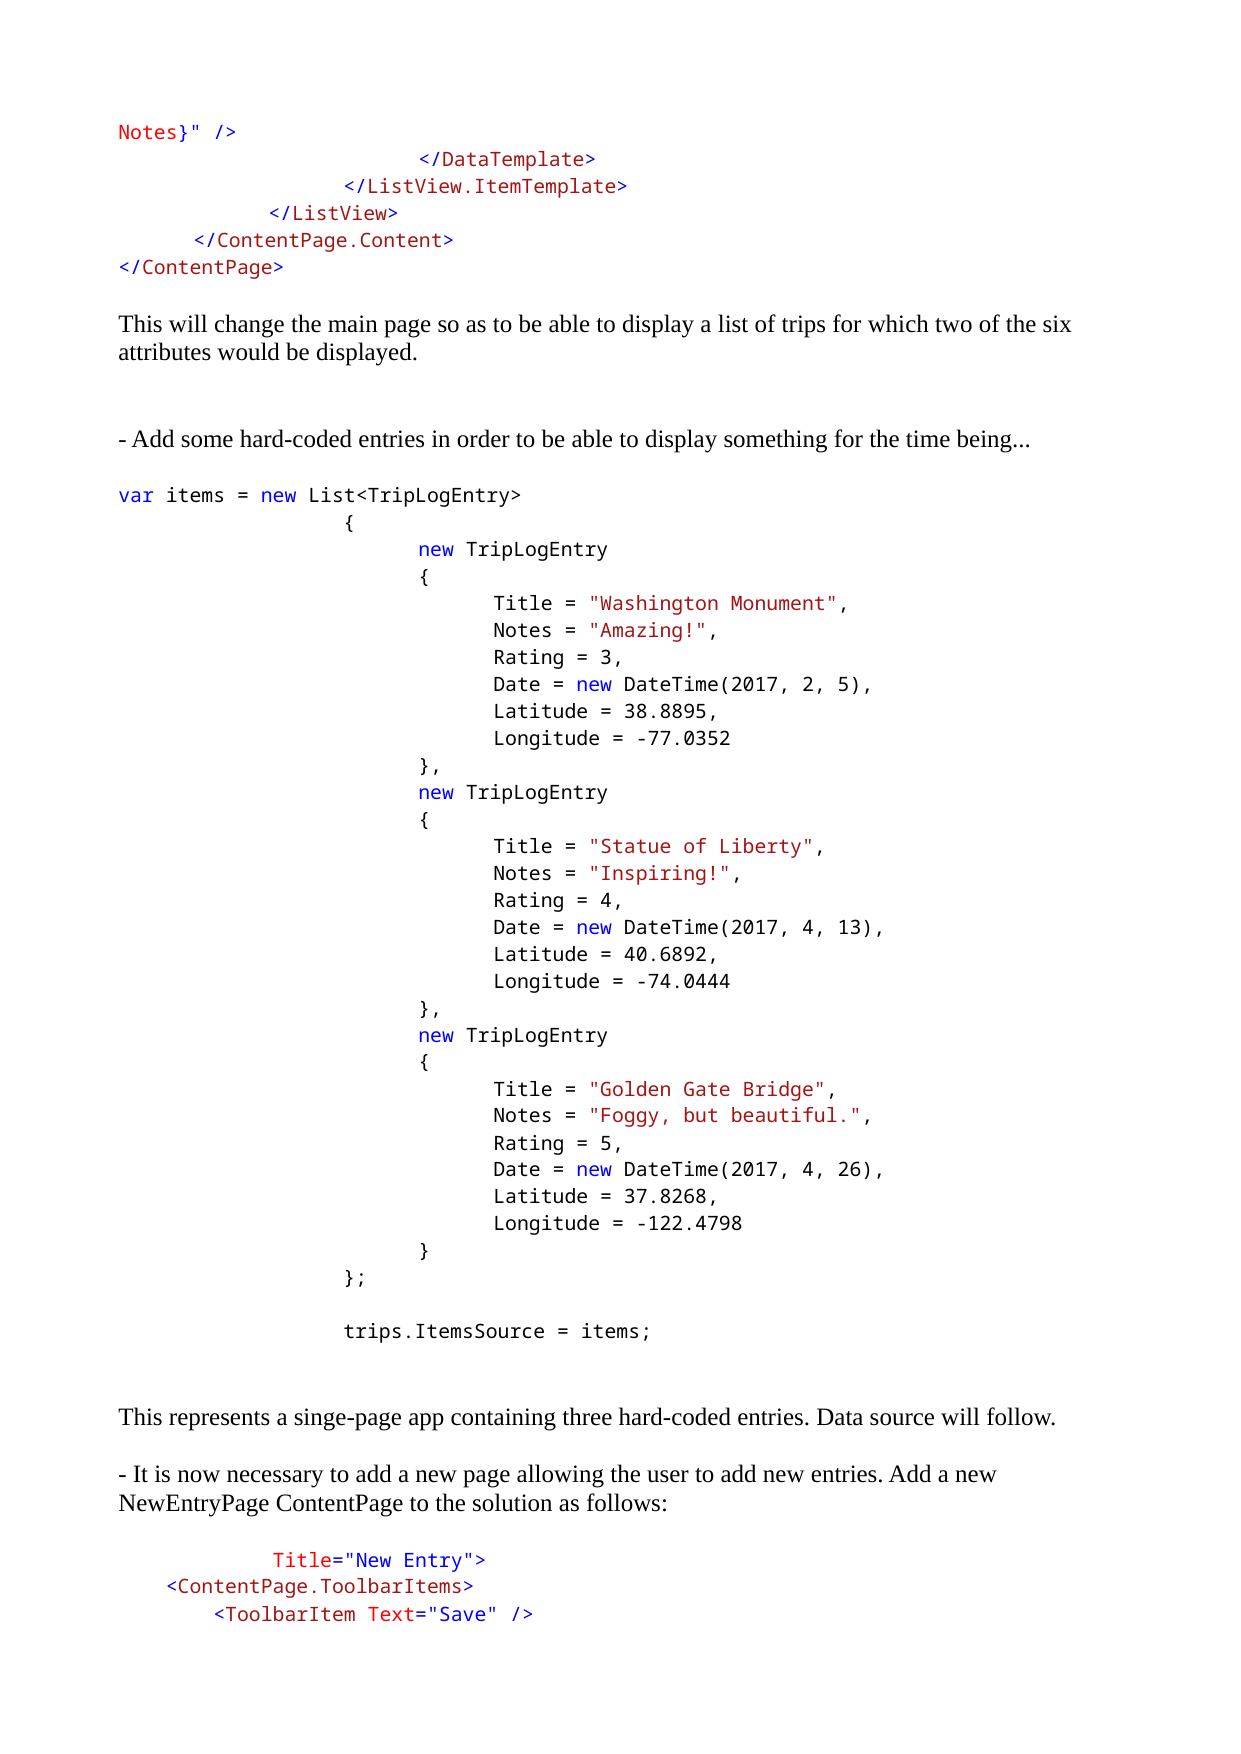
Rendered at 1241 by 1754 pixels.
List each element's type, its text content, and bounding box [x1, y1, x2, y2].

text } [118, 1237, 1122, 1264]
text Latitude = 38.8895, [118, 697, 1122, 724]
text new TripLogEntry [118, 778, 1122, 805]
text Title = "Statue of Liberty", [118, 832, 1122, 859]
text Longitude = -122.4798 [118, 1210, 1122, 1237]
text <ContentPage.ToolbarItems> [118, 1573, 1122, 1600]
text new TripLogEntry [118, 535, 1122, 562]
text { [118, 1048, 1122, 1075]
text Title="New Entry"> [118, 1546, 1122, 1573]
text Notes = "Foggy, but beautiful.", [118, 1102, 1122, 1129]
text - Add some hard-coded entries in order to be able to display something for the time being... [118, 424, 1122, 452]
text Rating = 3, [118, 643, 1122, 670]
text </ContentPage.Content> [118, 226, 1122, 253]
text new TripLogEntry [118, 1021, 1122, 1048]
text </ContentPage> [118, 253, 1122, 280]
text This will change the main page so as to be able to display a list of trips for which two of the six attributes would be displayed. [118, 309, 1122, 366]
text </DataTemplate> [118, 145, 1122, 172]
text </ListView.ItemTemplate> [118, 172, 1122, 199]
text var items = new List<TripLogEntry> [118, 481, 1122, 508]
text - It is now necessary to add a new page allowing the user to add new entries. Add a new NewEntryPage ContentPage to the solution as follows: [118, 1459, 1122, 1517]
text Notes}" /> [118, 118, 1122, 145]
text Date = new DateTime(2017, 2, 5), [118, 670, 1122, 697]
text Latitude = 37.8268, [118, 1183, 1122, 1210]
text { [118, 805, 1122, 832]
text trips.ItemsSource = items; [118, 1318, 1122, 1344]
text Longitude = -74.0444 [118, 967, 1122, 994]
text Date = new DateTime(2017, 4, 13), [118, 913, 1122, 940]
text Title = "Golden Gate Bridge", [118, 1075, 1122, 1102]
text Rating = 4, [118, 886, 1122, 913]
text { [118, 508, 1122, 535]
text This represents a singe-page app containing three hard-coded entries. Data source will follow. [118, 1402, 1122, 1431]
text Notes = "Inspiring!", [118, 859, 1122, 886]
text { [118, 562, 1122, 589]
text Longitude = -77.0352 [118, 724, 1122, 751]
text Notes = "Amazing!", [118, 616, 1122, 643]
text }; [118, 1264, 1122, 1291]
text }, [118, 751, 1122, 778]
text Latitude = 40.6892, [118, 940, 1122, 967]
text Date = new DateTime(2017, 4, 26), [118, 1156, 1122, 1183]
text </ListView> [118, 199, 1122, 226]
text <ToolbarItem Text="Save" /> [118, 1600, 1122, 1627]
text Title = "Washington Monument", [118, 589, 1122, 616]
text Rating = 5, [118, 1129, 1122, 1156]
text }, [118, 994, 1122, 1021]
